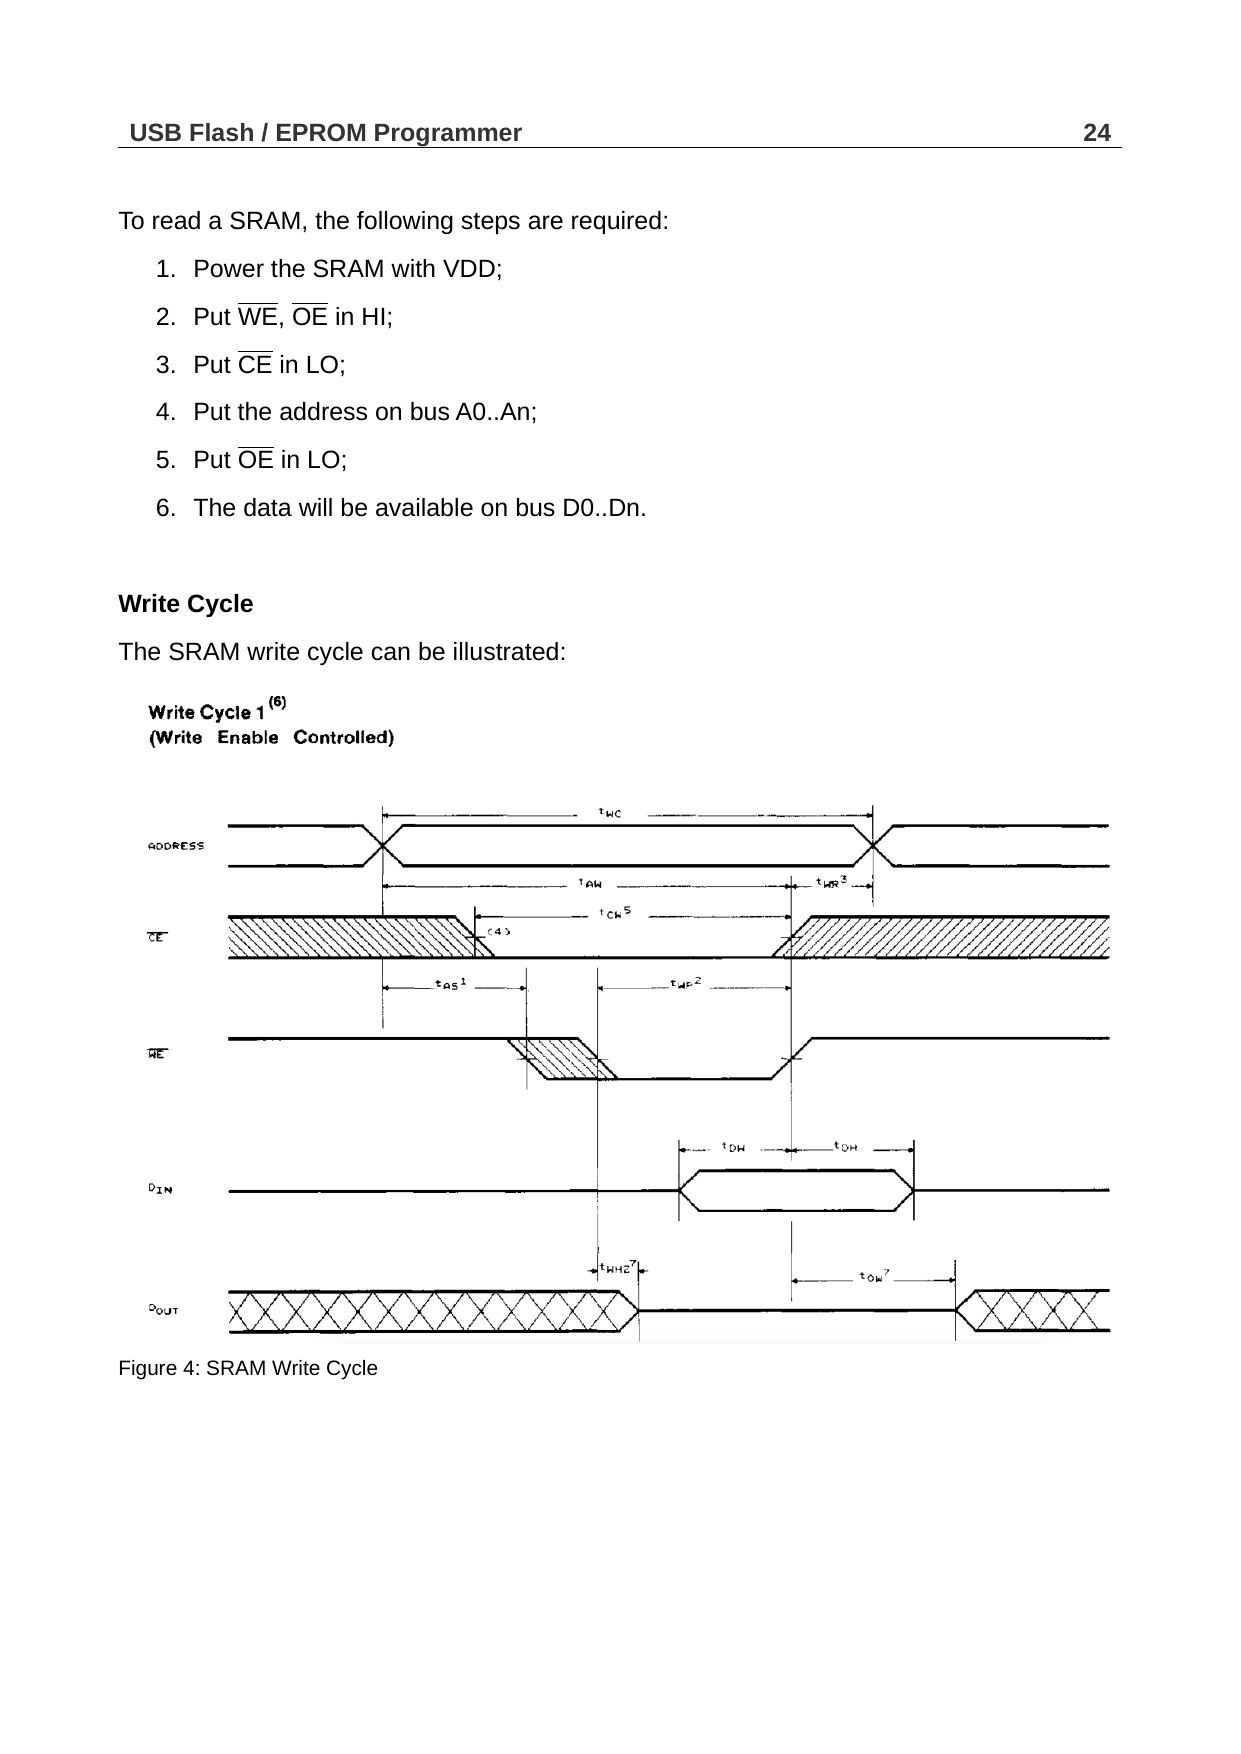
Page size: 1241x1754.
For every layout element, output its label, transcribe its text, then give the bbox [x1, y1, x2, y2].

list Put WE, OE in HI; [156, 302, 1122, 331]
text To read a SRAM, the following steps are required: [118, 206, 1122, 235]
list Put CE in LO; [156, 349, 1122, 378]
text Figure 4: SRAM Write Cycle [118, 1344, 1122, 1380]
list Power the SRAM with VDD; [156, 254, 1122, 283]
picture [118, 696, 1123, 1344]
list Put OE in LO; [156, 445, 1122, 474]
text Write Cycle [118, 589, 1122, 617]
text The SRAM write cycle can be illustrated: [118, 636, 1122, 665]
list Put the address on bus A0..An; [156, 397, 1122, 426]
list The data will be available on bus D0..Dn. [156, 493, 1122, 522]
